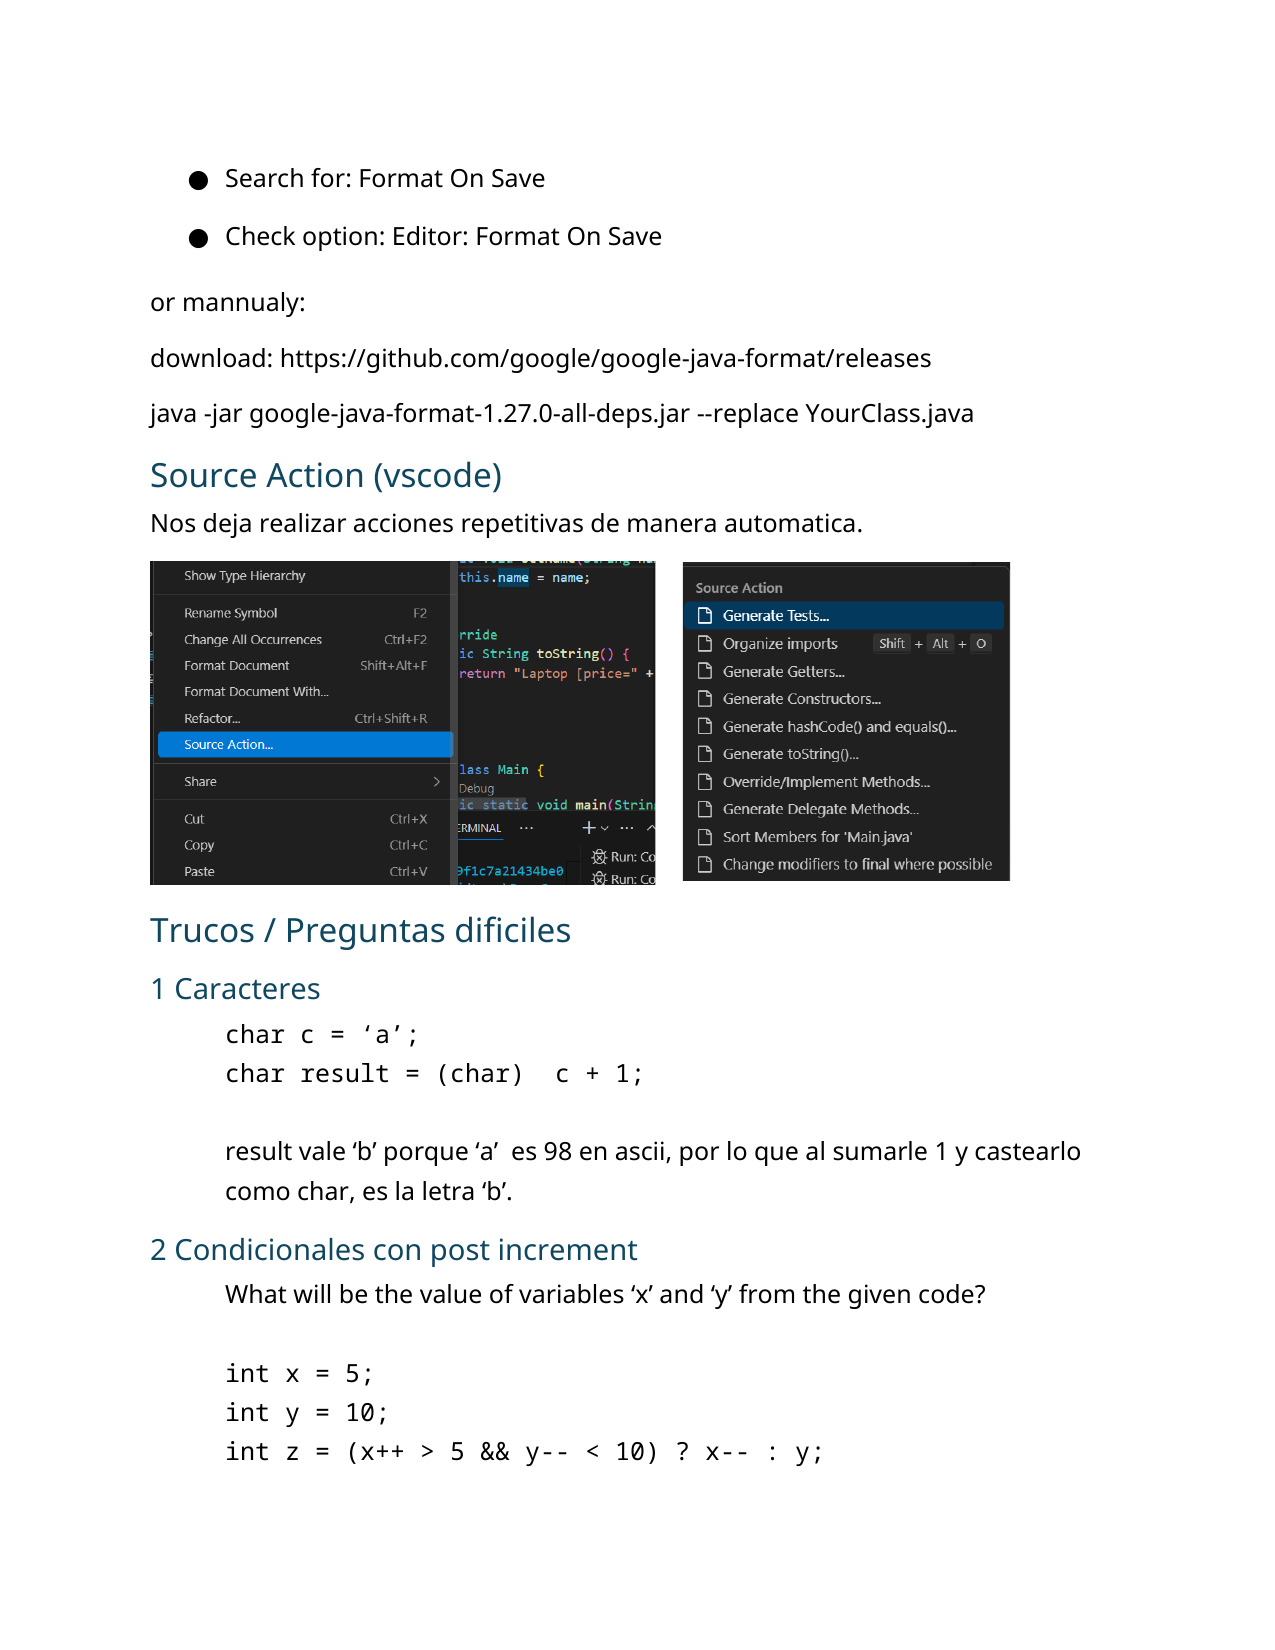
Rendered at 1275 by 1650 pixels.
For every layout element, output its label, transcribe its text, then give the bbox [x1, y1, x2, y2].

text int y = 10; [225, 1394, 1125, 1428]
text download: https://github.com/google/google-java-format/releases [150, 340, 1125, 374]
subtitle 2 Condicionales con post increment [150, 1229, 1125, 1269]
text or mannualy: [150, 284, 1125, 318]
subtitle 1 Caracteres [150, 968, 1125, 1008]
text int z = (x++ > 5 && y-- < 10) ? x-- : y; [225, 1434, 1125, 1468]
subtitle Trucos / Preguntas dificiles [150, 906, 1125, 952]
text java -jar google-java-format-1.27.0-all-deps.jar --replace YourClass.java [150, 396, 1125, 430]
text int x = 5; [225, 1355, 1125, 1389]
text char c = ‘a’; [225, 1016, 1125, 1051]
text Nos deja realizar acciones repetitivas de manera automatica. [150, 506, 1125, 540]
text What will be the value of variables ‘x’ and ‘y’ from the given code? [225, 1277, 1125, 1311]
picture [150, 561, 656, 885]
subtitle Source Action (vscode) [150, 452, 1125, 497]
text result vale ‘b’ porque ‘a’ es 98 en ascii, por lo que al sumarle 1 y castearlo como char, es la letra ‘b’. [225, 1134, 1125, 1207]
text char result = (char) c + 1; [225, 1056, 1125, 1090]
picture [682, 562, 1011, 881]
list Check option: Editor: Format On Save [187, 209, 1125, 260]
list Search for: Format On Save [187, 150, 1125, 201]
